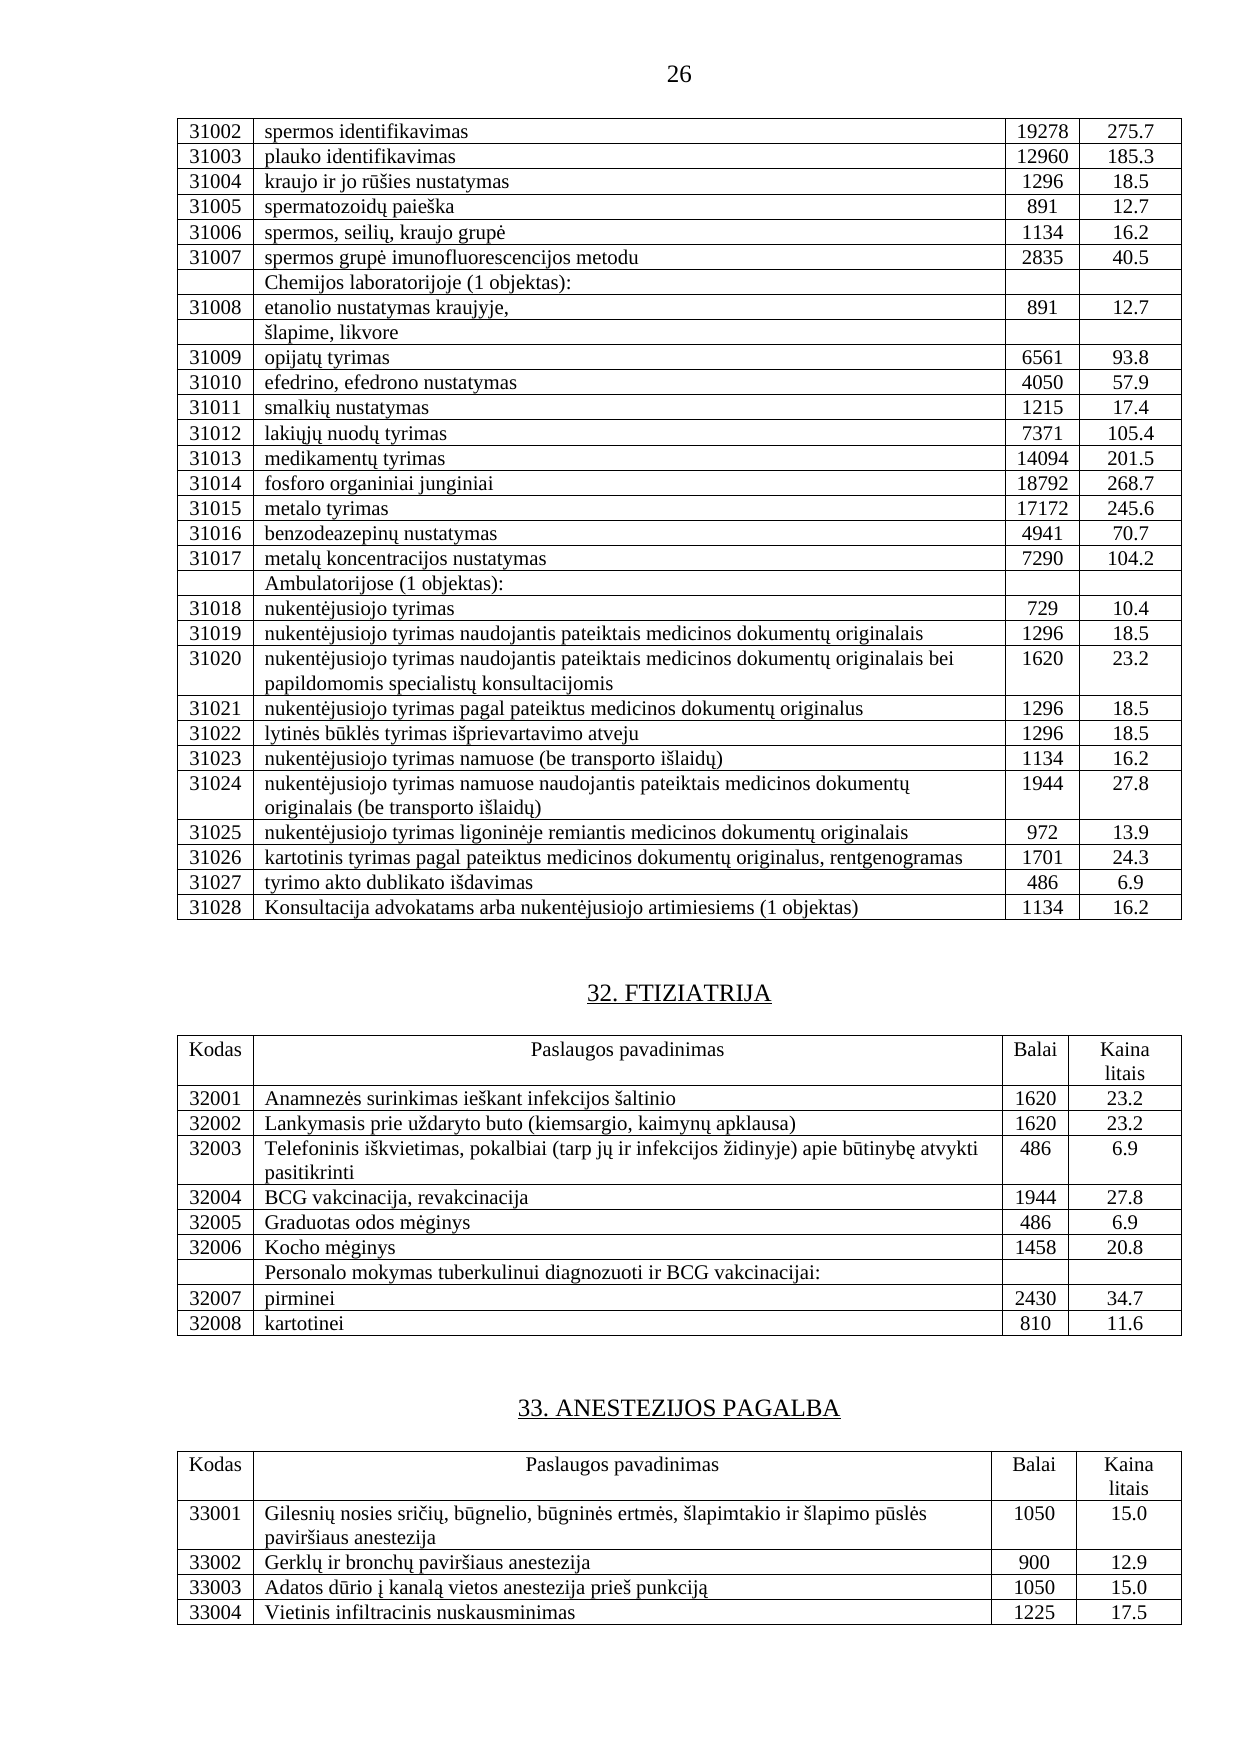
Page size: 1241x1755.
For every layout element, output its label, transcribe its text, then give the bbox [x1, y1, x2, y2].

table_cell 31002 [178, 119, 253, 143]
table_cell 18792 [1006, 471, 1079, 495]
table_cell 900 [992, 1550, 1076, 1574]
table_cell 31027 [178, 870, 253, 894]
table_cell 7371 [1006, 420, 1079, 444]
table_cell 275.7 [1080, 119, 1181, 143]
table_cell Chemijos laboratorijoje (1 objektas): [254, 270, 1005, 294]
table_cell 33002 [178, 1550, 253, 1574]
table_cell [1080, 571, 1181, 595]
table_cell plauko identifikavimas [254, 144, 1005, 168]
table_cell 2430 [1003, 1285, 1068, 1309]
table_cell 1458 [1003, 1235, 1068, 1259]
table_cell smalkių nustatymas [254, 395, 1005, 419]
table_cell 23.2 [1069, 1111, 1181, 1135]
table_cell 33003 [178, 1575, 253, 1599]
table_cell Gerklų ir bronchų paviršiaus anestezija [254, 1550, 991, 1574]
table_cell 31007 [178, 245, 253, 269]
table_cell 15.0 [1077, 1501, 1181, 1549]
table_cell šlapime, likvore [254, 320, 1005, 344]
table_cell BCG vakcinacija, revakcinacija [254, 1185, 1002, 1209]
table_cell nukentėjusiojo tyrimas [254, 596, 1005, 620]
table_cell 31024 [178, 771, 253, 819]
text 33. ANESTEZIJOS PAGALBA [177, 1393, 1181, 1422]
table_cell 23.2 [1069, 1086, 1181, 1110]
table_cell Konsultacija advokatams arba nukentėjusiojo artimiesiems (1 objektas) [254, 895, 1005, 919]
table_cell 1620 [1003, 1086, 1068, 1110]
table_cell [178, 270, 253, 294]
table_cell 104.2 [1080, 546, 1181, 570]
table_cell 33001 [178, 1501, 253, 1549]
table_cell 1050 [992, 1501, 1076, 1549]
table_cell spermos grupė imunofluorescencijos metodu [254, 245, 1005, 269]
table_cell 18.5 [1080, 721, 1181, 745]
table_cell 10.4 [1080, 596, 1181, 620]
table_cell [1069, 1260, 1181, 1284]
table_cell 1620 [1006, 646, 1079, 694]
table_cell 31012 [178, 420, 253, 444]
table_cell Gilesnių nosies sričių, būgnelio, būgninės ertmės, šlapimtakio ir šlapimo pūslės paviršiaus anestezija [254, 1501, 991, 1549]
table_cell 891 [1006, 195, 1079, 218]
table_cell 32006 [178, 1235, 253, 1259]
table_cell 486 [1006, 870, 1079, 894]
table_cell 15.0 [1077, 1575, 1181, 1599]
table_cell Lankymasis prie uždaryto buto (kiemsargio, kaimynų apklausa) [254, 1111, 1002, 1135]
table_cell 32007 [178, 1285, 253, 1309]
table_header Paslaugos pavadinimas [254, 1452, 991, 1500]
table_cell 12.7 [1080, 195, 1181, 218]
table_cell 18.5 [1080, 621, 1181, 645]
table_cell opijatų tyrimas [254, 345, 1005, 369]
table_cell nukentėjusiojo tyrimas pagal pateiktus medicinos dokumentų originalus [254, 696, 1005, 719]
table_cell nukentėjusiojo tyrimas namuose naudojantis pateiktais medicinos dokumentų originalais (be transporto išlaidų) [254, 771, 1005, 819]
table_cell 12.7 [1080, 295, 1181, 319]
table_cell 486 [1003, 1210, 1068, 1234]
table_cell 19278 [1006, 119, 1079, 143]
table_cell efedrino, efedrono nustatymas [254, 370, 1005, 394]
table_cell 105.4 [1080, 420, 1181, 444]
table_cell kartotinei [254, 1311, 1002, 1334]
table_cell 93.8 [1080, 345, 1181, 369]
table_cell 31021 [178, 696, 253, 719]
table_cell [1080, 320, 1181, 344]
table_cell 17.5 [1077, 1600, 1181, 1624]
table_cell [1080, 270, 1181, 294]
table_header Kodas [178, 1452, 253, 1500]
table_cell 729 [1006, 596, 1079, 620]
table_cell [1006, 320, 1079, 344]
table_cell 18.5 [1080, 169, 1181, 193]
table_header Paslaugos pavadinimas [254, 1036, 1002, 1084]
table_cell 31008 [178, 295, 253, 319]
table_cell 4050 [1006, 370, 1079, 394]
table_cell 31015 [178, 496, 253, 520]
table_cell 31011 [178, 395, 253, 419]
table_cell pirminei [254, 1285, 1002, 1309]
table_cell 31023 [178, 746, 253, 770]
table_cell kartotinis tyrimas pagal pateiktus medicinos dokumentų originalus, rentgenogramas [254, 845, 1005, 869]
table_cell 1296 [1006, 696, 1079, 719]
table_cell spermos, seilių, kraujo grupė [254, 220, 1005, 244]
table_cell 1215 [1006, 395, 1079, 419]
table_cell 27.8 [1069, 1185, 1181, 1209]
table_cell 31016 [178, 521, 253, 545]
table_cell Vietinis infiltracinis nuskausminimas [254, 1600, 991, 1624]
table_cell benzodeazepinų nustatymas [254, 521, 1005, 545]
table_cell 1134 [1006, 746, 1079, 770]
table_cell 31026 [178, 845, 253, 869]
table_cell fosforo organiniai junginiai [254, 471, 1005, 495]
table_cell 23.2 [1080, 646, 1181, 694]
table_cell 268.7 [1080, 471, 1181, 495]
table_cell nukentėjusiojo tyrimas namuose (be transporto išlaidų) [254, 746, 1005, 770]
table_cell 201.5 [1080, 446, 1181, 469]
table_cell 7290 [1006, 546, 1079, 570]
table_cell Anamnezės surinkimas ieškant infekcijos šaltinio [254, 1086, 1002, 1110]
table_cell 245.6 [1080, 496, 1181, 520]
table_cell 33004 [178, 1600, 253, 1624]
table_cell 1944 [1003, 1185, 1068, 1209]
table_cell metalų koncentracijos nustatymas [254, 546, 1005, 570]
table_cell 31013 [178, 446, 253, 469]
text 32. FTIZIATRIJA [177, 978, 1181, 1007]
table_cell 24.3 [1080, 845, 1181, 869]
table_header Balai [992, 1452, 1076, 1500]
table_cell 891 [1006, 295, 1079, 319]
table_cell 17172 [1006, 496, 1079, 520]
table_cell 31017 [178, 546, 253, 570]
table_cell Graduotas odos mėginys [254, 1210, 1002, 1234]
table_cell 6.9 [1080, 870, 1181, 894]
table_cell Telefoninis iškvietimas, pokalbiai (tarp jų ir infekcijos židinyje) apie būtinybę atvykti pasitikrinti [254, 1136, 1002, 1184]
table_cell 486 [1003, 1136, 1068, 1184]
table_cell 6.9 [1069, 1210, 1181, 1234]
table_cell 31022 [178, 721, 253, 745]
table_cell 1296 [1006, 169, 1079, 193]
table_cell 32005 [178, 1210, 253, 1234]
table_cell 32003 [178, 1136, 253, 1184]
table_cell 32001 [178, 1086, 253, 1110]
table_cell 31020 [178, 646, 253, 694]
table_cell 31005 [178, 195, 253, 218]
table_cell 1050 [992, 1575, 1076, 1599]
table_cell tyrimo akto dublikato išdavimas [254, 870, 1005, 894]
table_cell 31006 [178, 220, 253, 244]
table_cell [1006, 270, 1079, 294]
table_cell 31009 [178, 345, 253, 369]
table_cell 1296 [1006, 721, 1079, 745]
table_cell 16.2 [1080, 220, 1181, 244]
table_cell [178, 320, 253, 344]
table_cell 70.7 [1080, 521, 1181, 545]
table_cell 11.6 [1069, 1311, 1181, 1334]
table_cell 6561 [1006, 345, 1079, 369]
table_cell 31028 [178, 895, 253, 919]
table_cell 4941 [1006, 521, 1079, 545]
table_cell 31004 [178, 169, 253, 193]
table_cell 27.8 [1080, 771, 1181, 819]
table_cell 40.5 [1080, 245, 1181, 269]
table_cell 32008 [178, 1311, 253, 1334]
table_cell nukentėjusiojo tyrimas naudojantis pateiktais medicinos dokumentų originalais bei papildomomis specialistų konsultacijomis [254, 646, 1005, 694]
table_cell 31014 [178, 471, 253, 495]
table_header Kaina litais [1077, 1452, 1181, 1500]
table_cell 34.7 [1069, 1285, 1181, 1309]
table_header Kaina litais [1069, 1036, 1181, 1084]
table_cell 185.3 [1080, 144, 1181, 168]
table_cell lytinės būklės tyrimas išprievartavimo atveju [254, 721, 1005, 745]
table_cell [178, 571, 253, 595]
table_cell 810 [1003, 1311, 1068, 1334]
table_cell 20.8 [1069, 1235, 1181, 1259]
table_cell 12960 [1006, 144, 1079, 168]
table_cell 32004 [178, 1185, 253, 1209]
table_cell 16.2 [1080, 895, 1181, 919]
table_header Balai [1003, 1036, 1068, 1084]
table_cell 1225 [992, 1600, 1076, 1624]
table_header Kodas [178, 1036, 253, 1084]
table_cell nukentėjusiojo tyrimas ligoninėje remiantis medicinos dokumentų originalais [254, 820, 1005, 844]
table_cell 1296 [1006, 621, 1079, 645]
table_cell kraujo ir jo rūšies nustatymas [254, 169, 1005, 193]
table_cell 1944 [1006, 771, 1079, 819]
table_cell [1006, 571, 1079, 595]
table_cell medikamentų tyrimas [254, 446, 1005, 469]
table_cell 1701 [1006, 845, 1079, 869]
table_cell metalo tyrimas [254, 496, 1005, 520]
table_cell [1003, 1260, 1068, 1284]
table_cell 31010 [178, 370, 253, 394]
table_cell Kocho mėginys [254, 1235, 1002, 1259]
table_cell 18.5 [1080, 696, 1181, 719]
table_cell 17.4 [1080, 395, 1181, 419]
table_cell 16.2 [1080, 746, 1181, 770]
table_cell Adatos dūrio į kanalą vietos anestezija prieš punkciją [254, 1575, 991, 1599]
table_cell 972 [1006, 820, 1079, 844]
table_cell 12.9 [1077, 1550, 1181, 1574]
table_cell nukentėjusiojo tyrimas naudojantis pateiktais medicinos dokumentų originalais [254, 621, 1005, 645]
table_cell 1134 [1006, 895, 1079, 919]
table_cell 2835 [1006, 245, 1079, 269]
table_cell 1134 [1006, 220, 1079, 244]
table_cell 14094 [1006, 446, 1079, 469]
table_cell 32002 [178, 1111, 253, 1135]
table_cell spermatozoidų paieška [254, 195, 1005, 218]
table_cell lakiųjų nuodų tyrimas [254, 420, 1005, 444]
table_cell 1620 [1003, 1111, 1068, 1135]
table_cell 31019 [178, 621, 253, 645]
table_cell 57.9 [1080, 370, 1181, 394]
table_cell 31003 [178, 144, 253, 168]
table_cell Personalo mokymas tuberkulinui diagnozuoti ir BCG vakcinacijai: [254, 1260, 1002, 1284]
table_cell 6.9 [1069, 1136, 1181, 1184]
table_cell 31025 [178, 820, 253, 844]
table_cell spermos identifikavimas [254, 119, 1005, 143]
table_cell [178, 1260, 253, 1284]
table_cell 13.9 [1080, 820, 1181, 844]
table_cell etanolio nustatymas kraujyje, [254, 295, 1005, 319]
table_cell 31018 [178, 596, 253, 620]
table_cell Ambulatorijose (1 objektas): [254, 571, 1005, 595]
